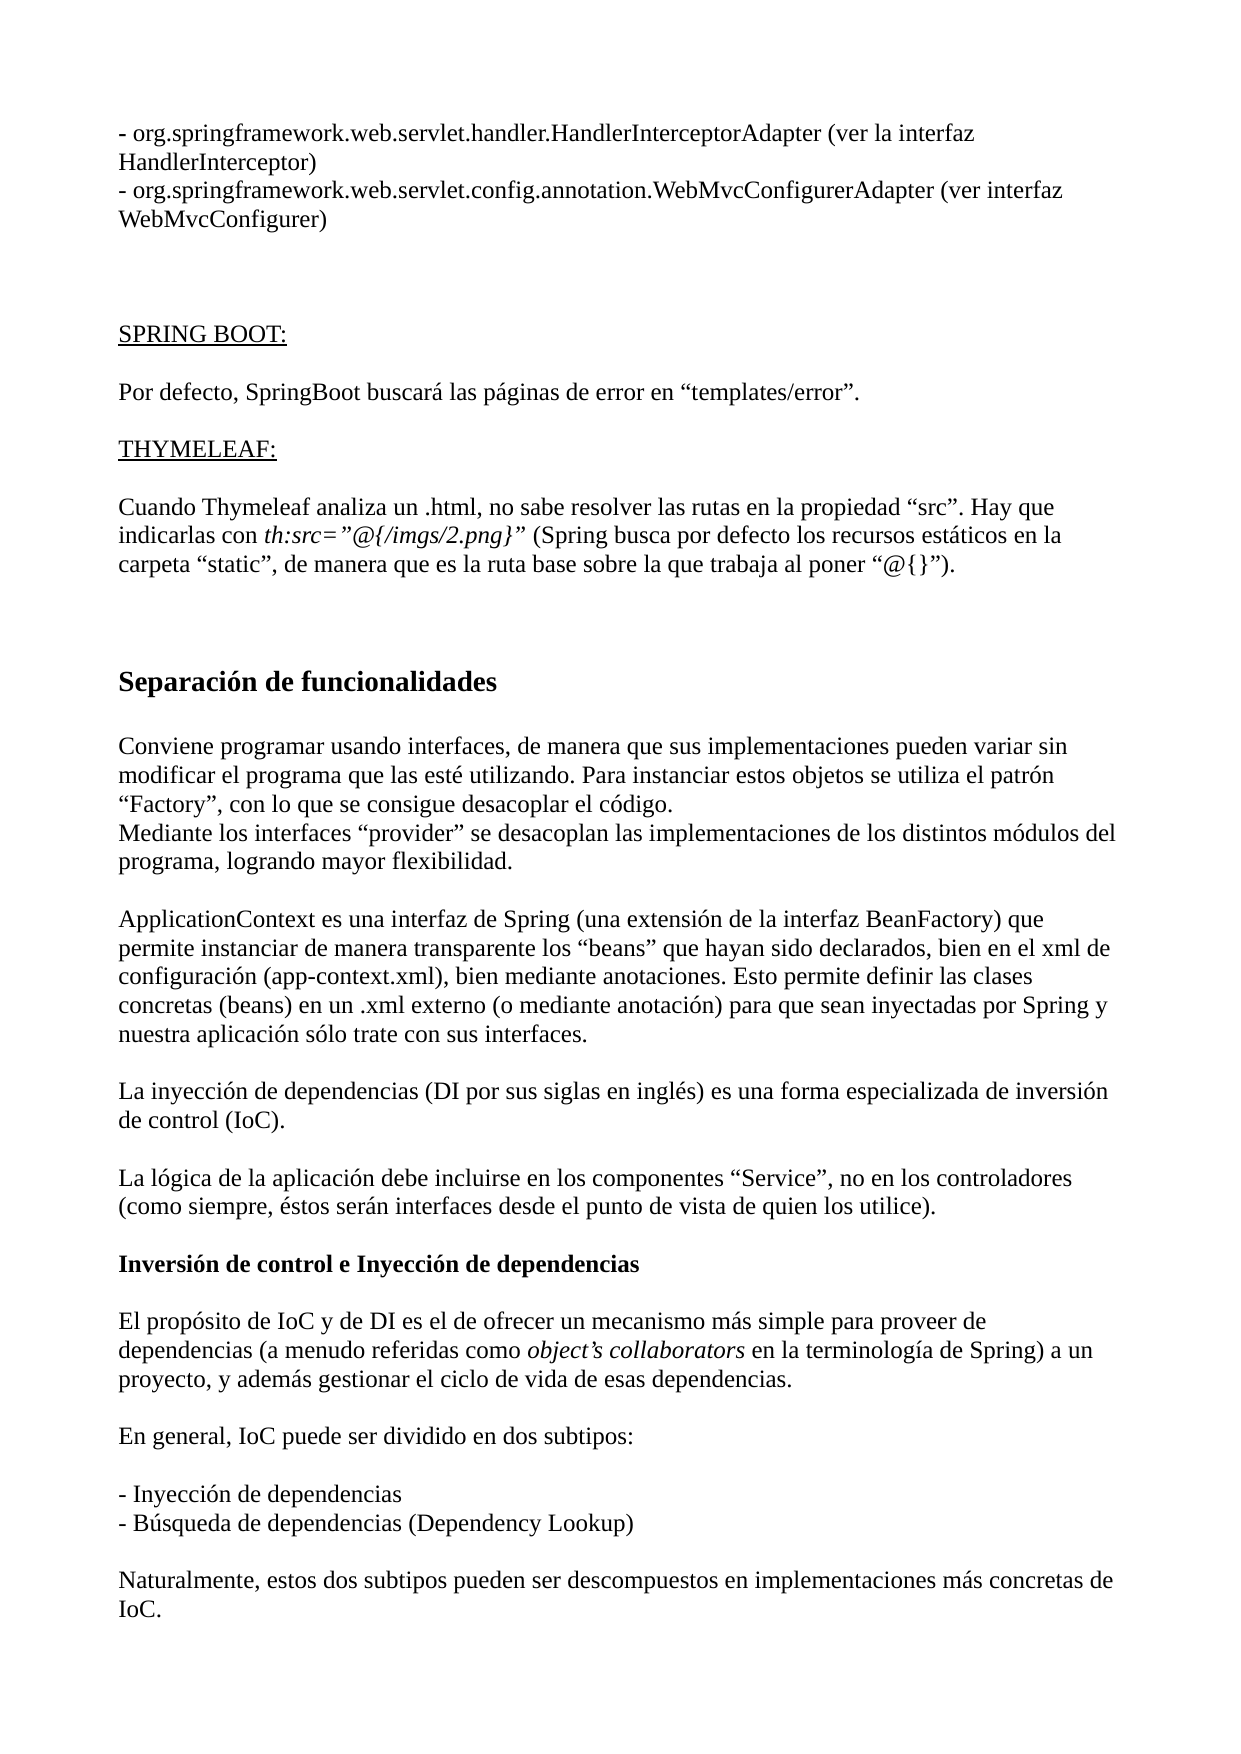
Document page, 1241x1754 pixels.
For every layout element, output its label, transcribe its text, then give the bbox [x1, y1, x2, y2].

text ApplicationContext es una interfaz de Spring (una extensión de la interfaz BeanFactory) que permite instanciar de manera transparente los “beans” que hayan sido declarados, bien en el xml de configuración (app-context.xml), bien mediante anotaciones. Esto permite definir las clases concretas (beans) en un .xml externo (o mediante anotación) para que sean inyectadas por Spring y nuestra aplicación sólo trate con sus interfaces. [118, 904, 1122, 1048]
text La lógica de la aplicación debe incluirse en los componentes “Service”, no en los controladores (como siempre, éstos serán interfaces desde el punto de vista de quien los utilice). [118, 1163, 1122, 1220]
text - org.springframework.web.servlet.handler.HandlerInterceptorAdapter (ver la interfaz HandlerInterceptor) [118, 118, 1122, 176]
text Inversión de control e Inyección de dependencias [118, 1249, 1122, 1278]
text La inyección de dependencias (DI por sus siglas en inglés) es una forma especializada de inversión de control (IoC). [118, 1076, 1122, 1134]
text Separación de funcionalidades [118, 664, 1122, 698]
text - Inyección de dependencias [118, 1479, 1122, 1508]
text SPRING BOOT: [118, 319, 1122, 348]
text Mediante los interfaces “provider” se desacoplan las implementaciones de los distintos módulos del programa, logrando mayor flexibilidad. [118, 818, 1122, 875]
text Conviene programar usando interfaces, de manera que sus implementaciones pueden variar sin modificar el programa que las esté utilizando. Para instanciar estos objetos se utiliza el patrón “Factory”, con lo que se consigue desacoplar el código. [118, 731, 1122, 818]
text - org.springframework.web.servlet.config.annotation.WebMvcConfigurerAdapter (ver interfaz WebMvcConfigurer) [118, 176, 1122, 233]
text Por defecto, SpringBoot buscará las páginas de error en “templates/error”. [118, 377, 1122, 406]
text Naturalmente, estos dos subtipos pueden ser descompuestos en implementaciones más concretas de IoC. [118, 1565, 1122, 1623]
text - Búsqueda de dependencias (Dependency Lookup) [118, 1508, 1122, 1536]
text THYMELEAF: [118, 434, 1122, 463]
text En general, IoC puede ser dividido en dos subtipos: [118, 1421, 1122, 1450]
text El propósito de IoC y de DI es el de ofrecer un mecanismo más simple para proveer de dependencias (a menudo referidas como object’s collaborators en la terminología de Spring) a un proyecto, y además gestionar el ciclo de vida de esas dependencias. [118, 1306, 1122, 1393]
text Cuando Thymeleaf analiza un .html, no sabe resolver las rutas en la propiedad “src”. Hay que indicarlas con th:src=”@{/imgs/2.png}” (Spring busca por defecto los recursos estáticos en la carpeta “static”, de manera que es la ruta base sobre la que trabaja al poner “@{}”). [118, 492, 1122, 578]
